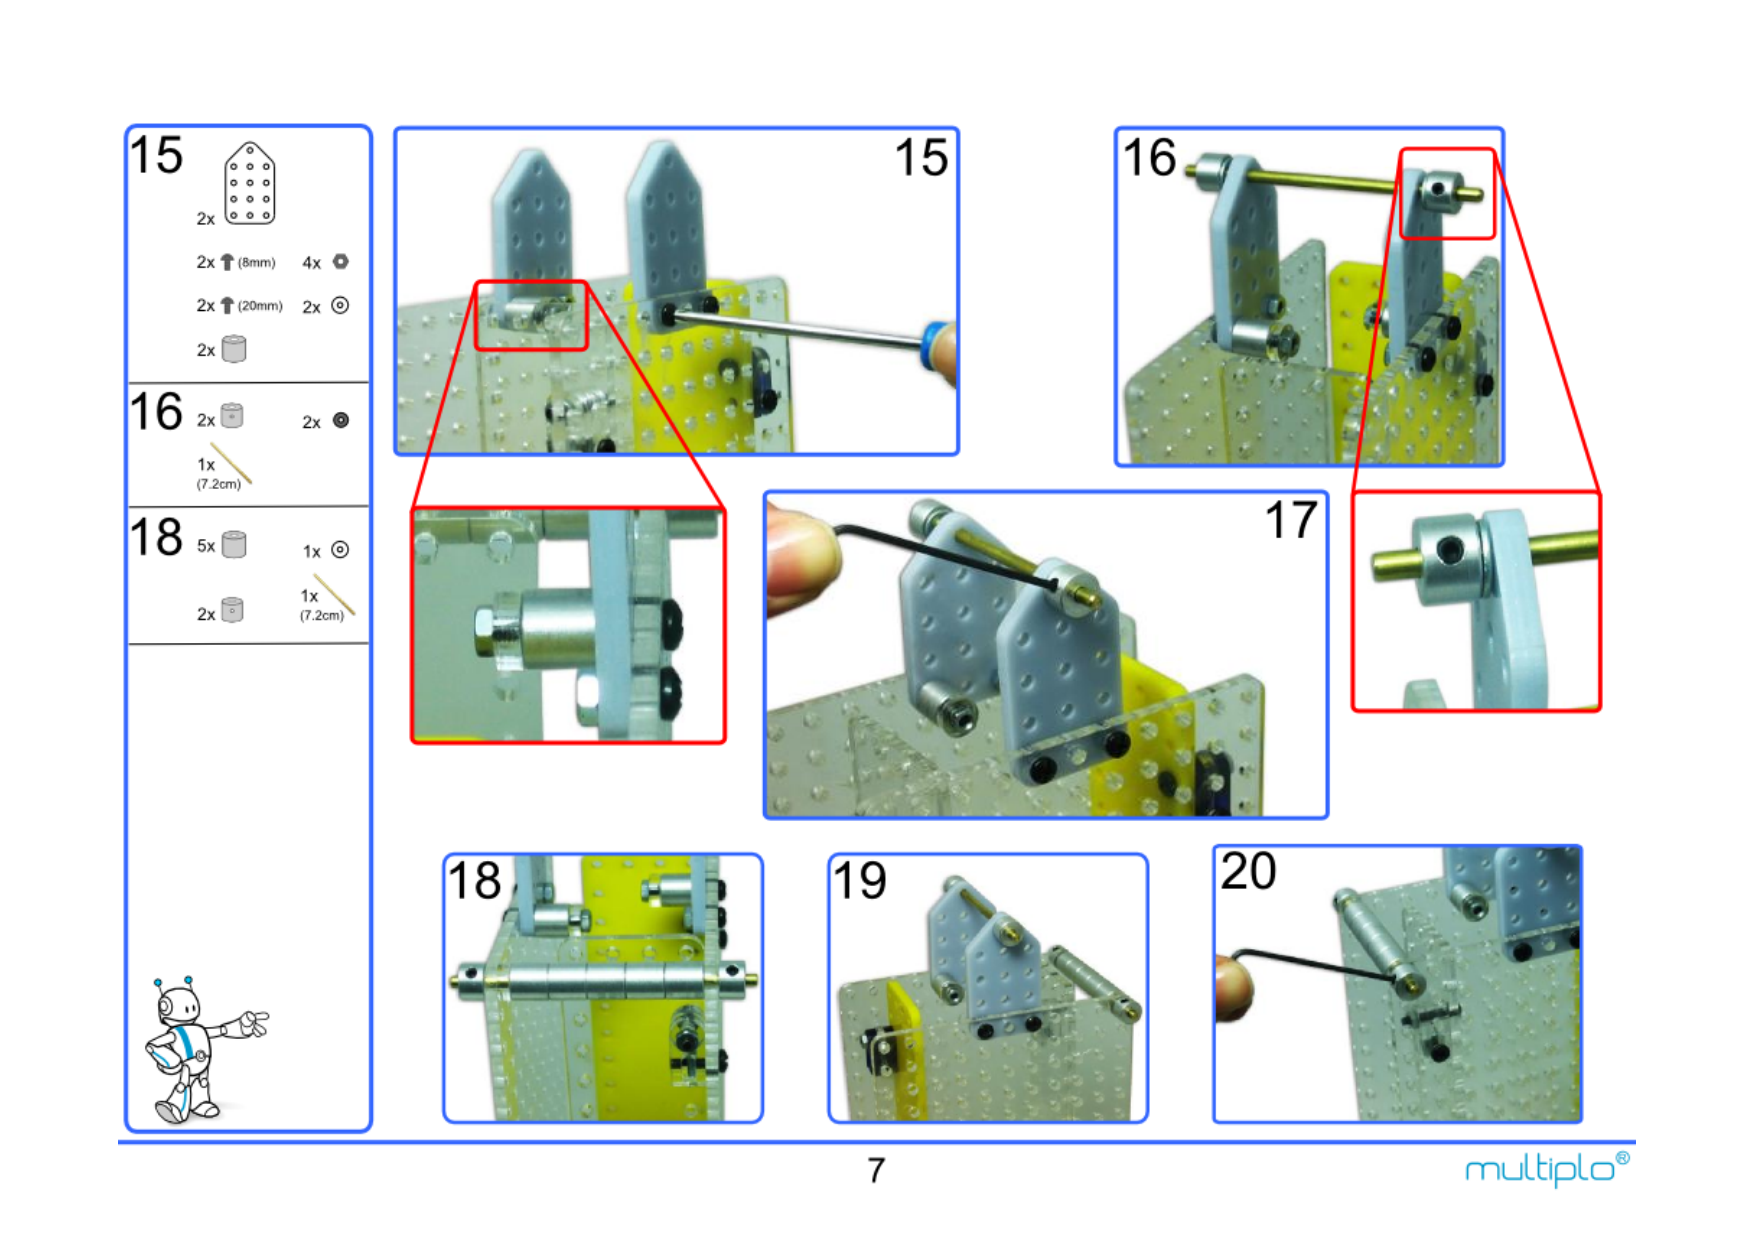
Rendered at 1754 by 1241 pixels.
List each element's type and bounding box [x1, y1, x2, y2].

picture [118, 118, 1636, 1192]
